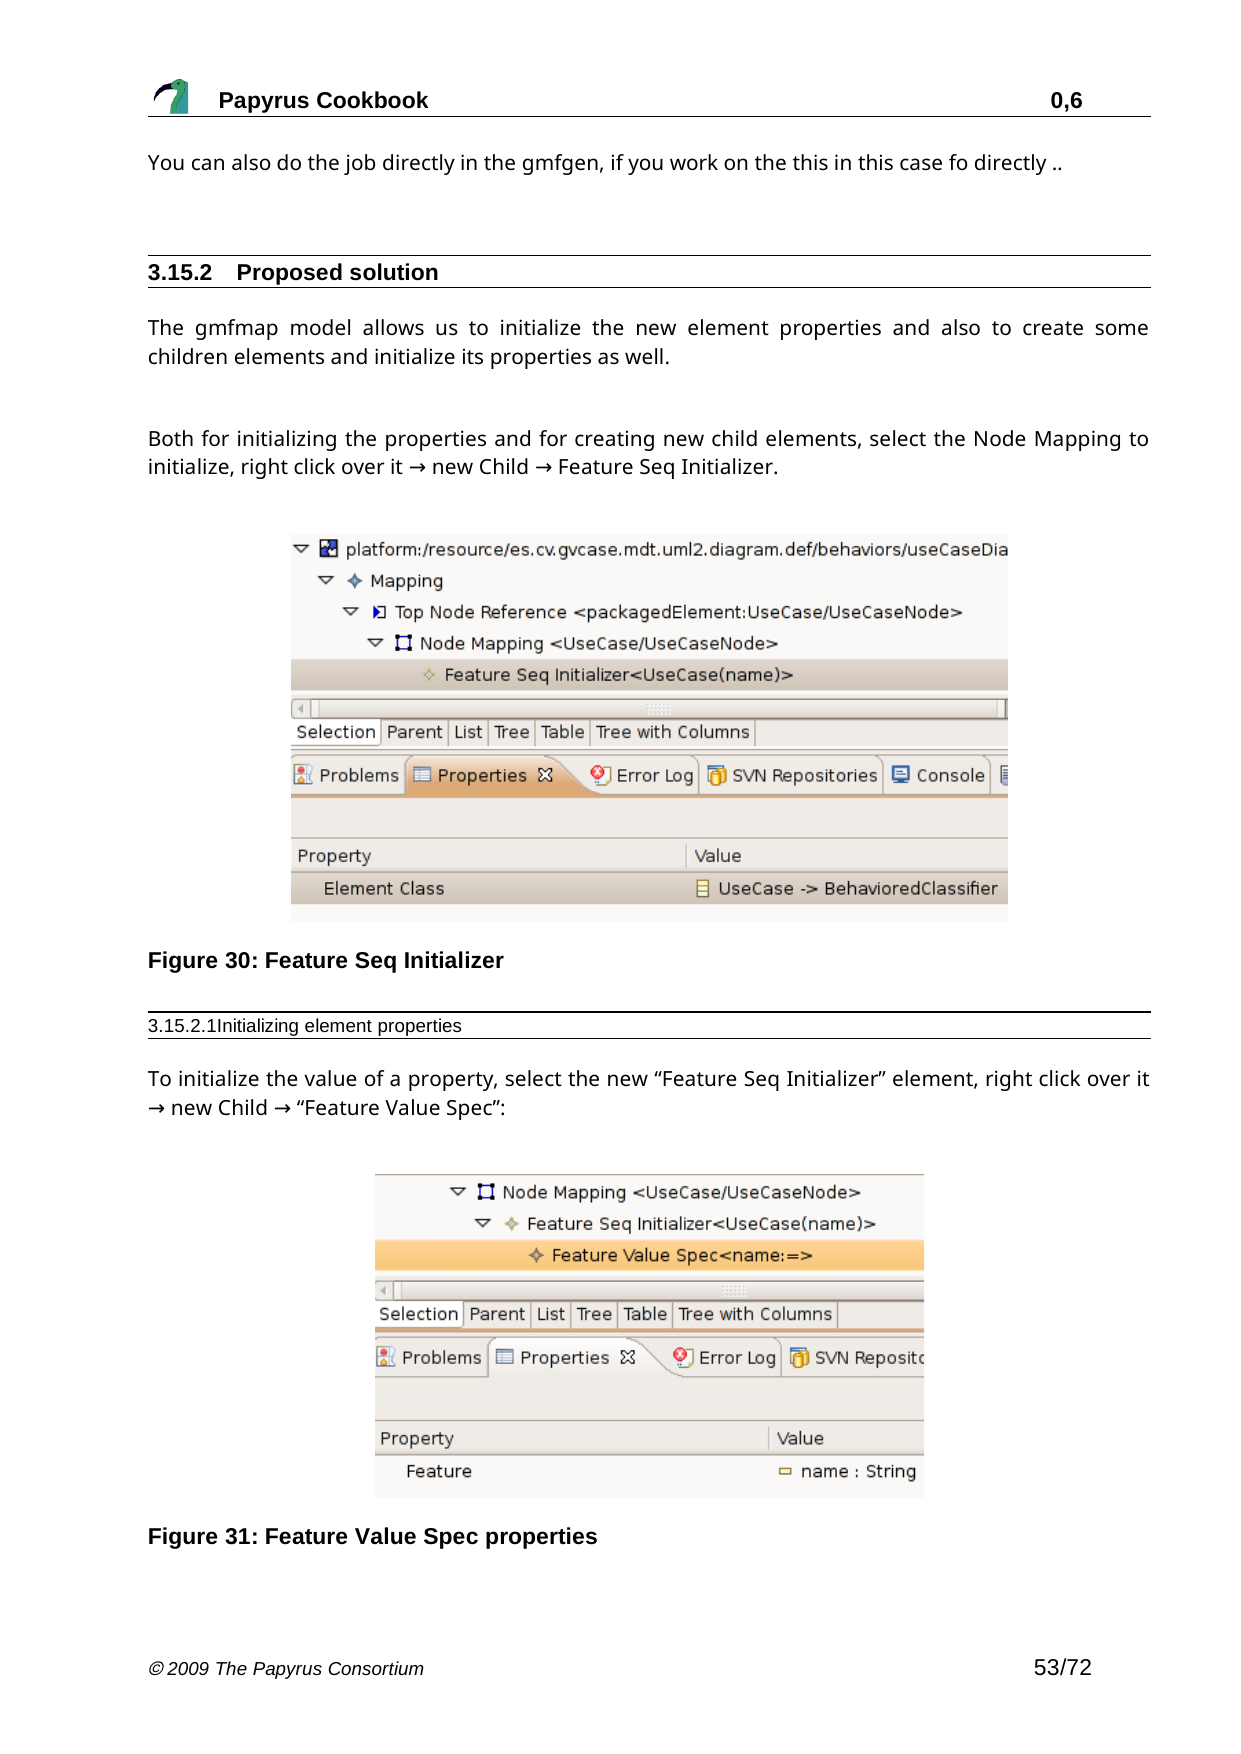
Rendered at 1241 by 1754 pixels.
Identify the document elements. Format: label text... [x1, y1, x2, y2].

text You can also do the job directly in the gmfgen, if you work on the this in this case fo directly .. [148, 148, 1151, 176]
text The gmfmap model allows us to initialize the new element properties and also to create some children elements and initialize its properties as well. [148, 313, 1151, 370]
picture [153, 79, 189, 114]
text Both for initializing the properties and for creating new child elements, select the Node Mapping to initialize, right click over it → new Child → Feature Seq Initializer. [148, 424, 1151, 481]
subtitle Initializing element properties [148, 1013, 1151, 1038]
text To initialize the value of a property, select the new “Feature Seq Initializer” element, right click over it → new Child → “Feature Value Spec”: [148, 1064, 1151, 1121]
text Figure 30: Feature Seq Initializer [148, 947, 1151, 974]
text Figure 31: Feature Value Spec properties [148, 1522, 1151, 1549]
subtitle Proposed solution [148, 256, 1151, 287]
picture [291, 534, 1008, 922]
picture [375, 1174, 925, 1498]
